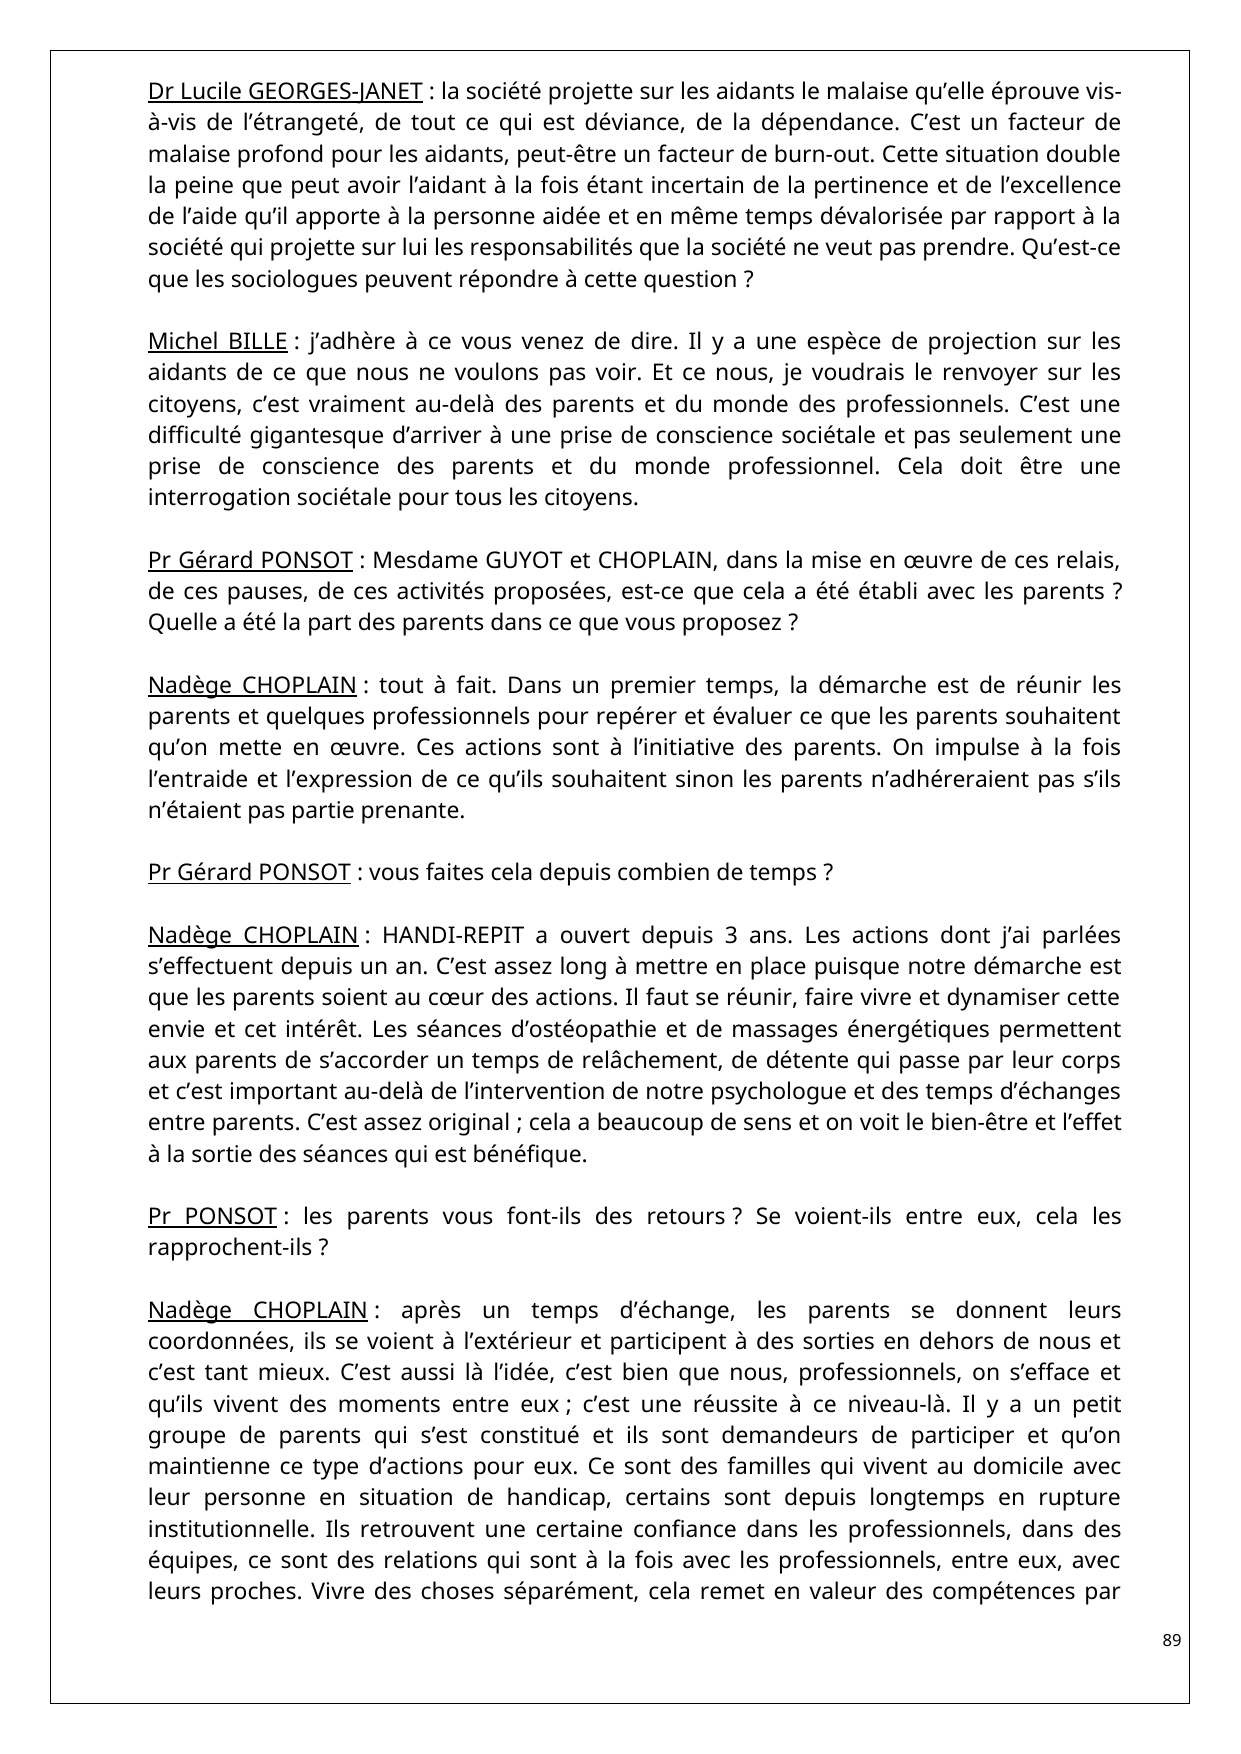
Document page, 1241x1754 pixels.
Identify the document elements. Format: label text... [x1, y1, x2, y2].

text Dr Lucile GEORGES-JANET : la société projette sur les aidants le malaise qu’elle éprouve vis-à-vis de l’étrangeté, de tout ce qui est déviance, de la dépendance. C’est un facteur de malaise profond pour les aidants, peut-être un facteur de burn-out. Cette situation double la peine que peut avoir l’aidant à la fois étant incertain de la pertinence et de l’excellence de l’aide qu’il apporte à la personne aidée et en même temps dévalorisée par rapport à la société qui projette sur lui les responsabilités que la société ne veut pas prendre. Qu’est-ce que les sociologues peuvent répondre à cette question ? [148, 75, 1122, 294]
text Pr PONSOT : les parents vous font-ils des retours ? Se voient-ils entre eux, cela les rapprochent-ils ? [148, 1200, 1122, 1262]
text Pr Gérard PONSOT : Mesdame GUYOT et CHOPLAIN, dans la mise en œuvre de ces relais, de ces pauses, de ces activités proposées, est-ce que cela a été établi avec les parents ? Quelle a été la part des parents dans ce que vous proposez ? [148, 544, 1122, 637]
text Michel BILLE : j’adhère à ce vous venez de dire. Il y a une espèce de projection sur les aidants de ce que nous ne voulons pas voir. Et ce nous, je voudrais le renvoyer sur les citoyens, c’est vraiment au-delà des parents et du monde des professionnels. C’est une difficulté gigantesque d’arriver à une prise de conscience sociétale et pas seulement une prise de conscience des parents et du monde professionnel. Cela doit être une interrogation sociétale pour tous les citoyens. [148, 325, 1122, 512]
text Nadège CHOPLAIN : tout à fait. Dans un premier temps, la démarche est de réunir les parents et quelques professionnels pour repérer et évaluer ce que les parents souhaitent qu’on mette en œuvre. Ces actions sont à l’initiative des parents. On impulse à la fois l’entraide et l’expression de ce qu’ils souhaitent sinon les parents n’adhéreraient pas s’ils n’étaient pas partie prenante. [148, 669, 1122, 825]
text Pr Gérard PONSOT : vous faites cela depuis combien de temps ? [148, 856, 1122, 887]
text Nadège CHOPLAIN : HANDI-REPIT a ouvert depuis 3 ans. Les actions dont j’ai parlées s’effectuent depuis un an. C’est assez long à mettre en place puisque notre démarche est que les parents soient au cœur des actions. Il faut se réunir, faire vivre et dynamiser cette envie et cet intérêt. Les séances d’ostéopathie et de massages énergétiques permettent aux parents de s’accorder un temps de relâchement, de détente qui passe par leur corps et c’est important au-delà de l’intervention de notre psychologue et des temps d’échanges entre parents. C’est assez original ; cela a beaucoup de sens et on voit le bien-être et l’effet à la sortie des séances qui est bénéfique. [148, 919, 1122, 1169]
text Nadège CHOPLAIN : après un temps d’échange, les parents se donnent leurs coordonnées, ils se voient à l’extérieur et participent à des sorties en dehors de nous et c’est tant mieux. C’est aussi là l’idée, c’est bien que nous, professionnels, on s’efface et qu’ils vivent des moments entre eux ; c’est une réussite à ce niveau-là. Il y a un petit groupe de parents qui s’est constitué et ils sont demandeurs de participer et qu’on maintienne ce type d’actions pour eux. Ce sont des familles qui vivent au domicile avec leur personne en situation de handicap, certains sont depuis longtemps en rupture institutionnelle. Ils retrouvent une certaine confiance dans les professionnels, dans des équipes, ce sont des relations qui sont à la fois avec les professionnels, entre eux, avec leurs proches. Vivre des choses séparément, cela remet en valeur des compétences par [148, 1294, 1122, 1606]
